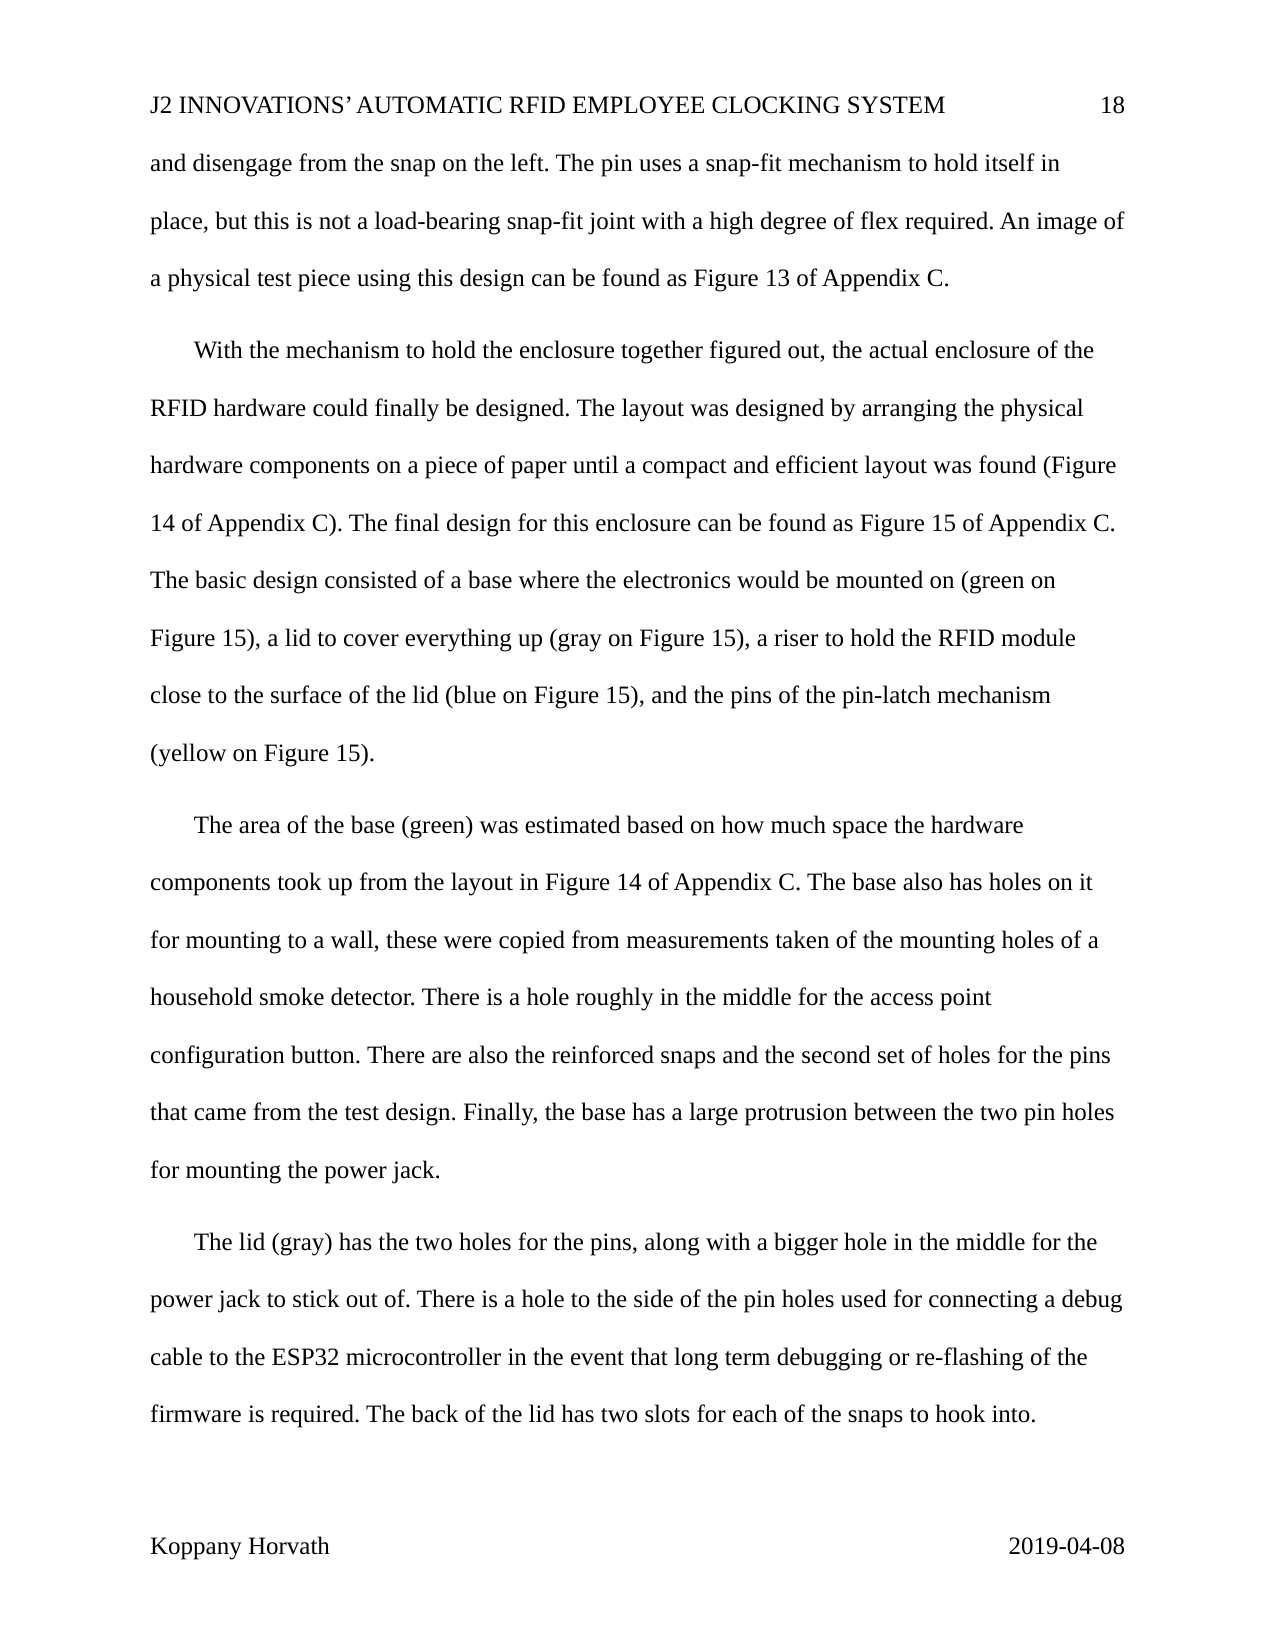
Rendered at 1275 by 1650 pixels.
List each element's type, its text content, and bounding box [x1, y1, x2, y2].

text The area of the base (green) was estimated based on how much space the hardware components took up from the layout in Figure 14 of Appendix C. The base also has holes on it for mounting to a wall, these were copied from measurements taken of the mounting holes of a household smoke detector. There is a hole roughly in the middle for the access point configuration button. There are also the reinforced snaps and the second set of holes for the pins that came from the test design. Finally, the base has a large protrusion between the two pin holes for mounting the power jack. [150, 810, 1125, 1184]
text The lid (gray) has the two holes for the pins, along with a bigger hole in the middle for the power jack to stick out of. There is a hole to the side of the pin holes used for connecting a debug cable to the ESP32 microcontroller in the event that long term debugging or re-flashing of the firmware is required. The back of the lid has two slots for each of the snaps to hook into. [150, 1227, 1125, 1428]
text and disengage from the snap on the left. The pin uses a snap-fit mechanism to hold itself in place, but this is not a load-bearing snap-fit joint with a high degree of flex required. An image of a physical test piece using this design can be found as Figure 13 of Appendix C. [150, 148, 1125, 292]
text With the mechanism to hold the enclosure together figured out, the actual enclosure of the RFID hardware could finally be designed. The layout was designed by arranging the physical hardware components on a piece of paper until a compact and efficient layout was found (Figure 14 of Appendix C). The final design for this enclosure can be found as Figure 15 of Appendix C. The basic design consisted of a base where the electronics would be mounted on (green on Figure 15), a lid to cover everything up (gray on Figure 15), a riser to hold the RFID module close to the surface of the lid (blue on Figure 15), and the pins of the pin-latch mechanism (yellow on Figure 15). [150, 335, 1125, 767]
